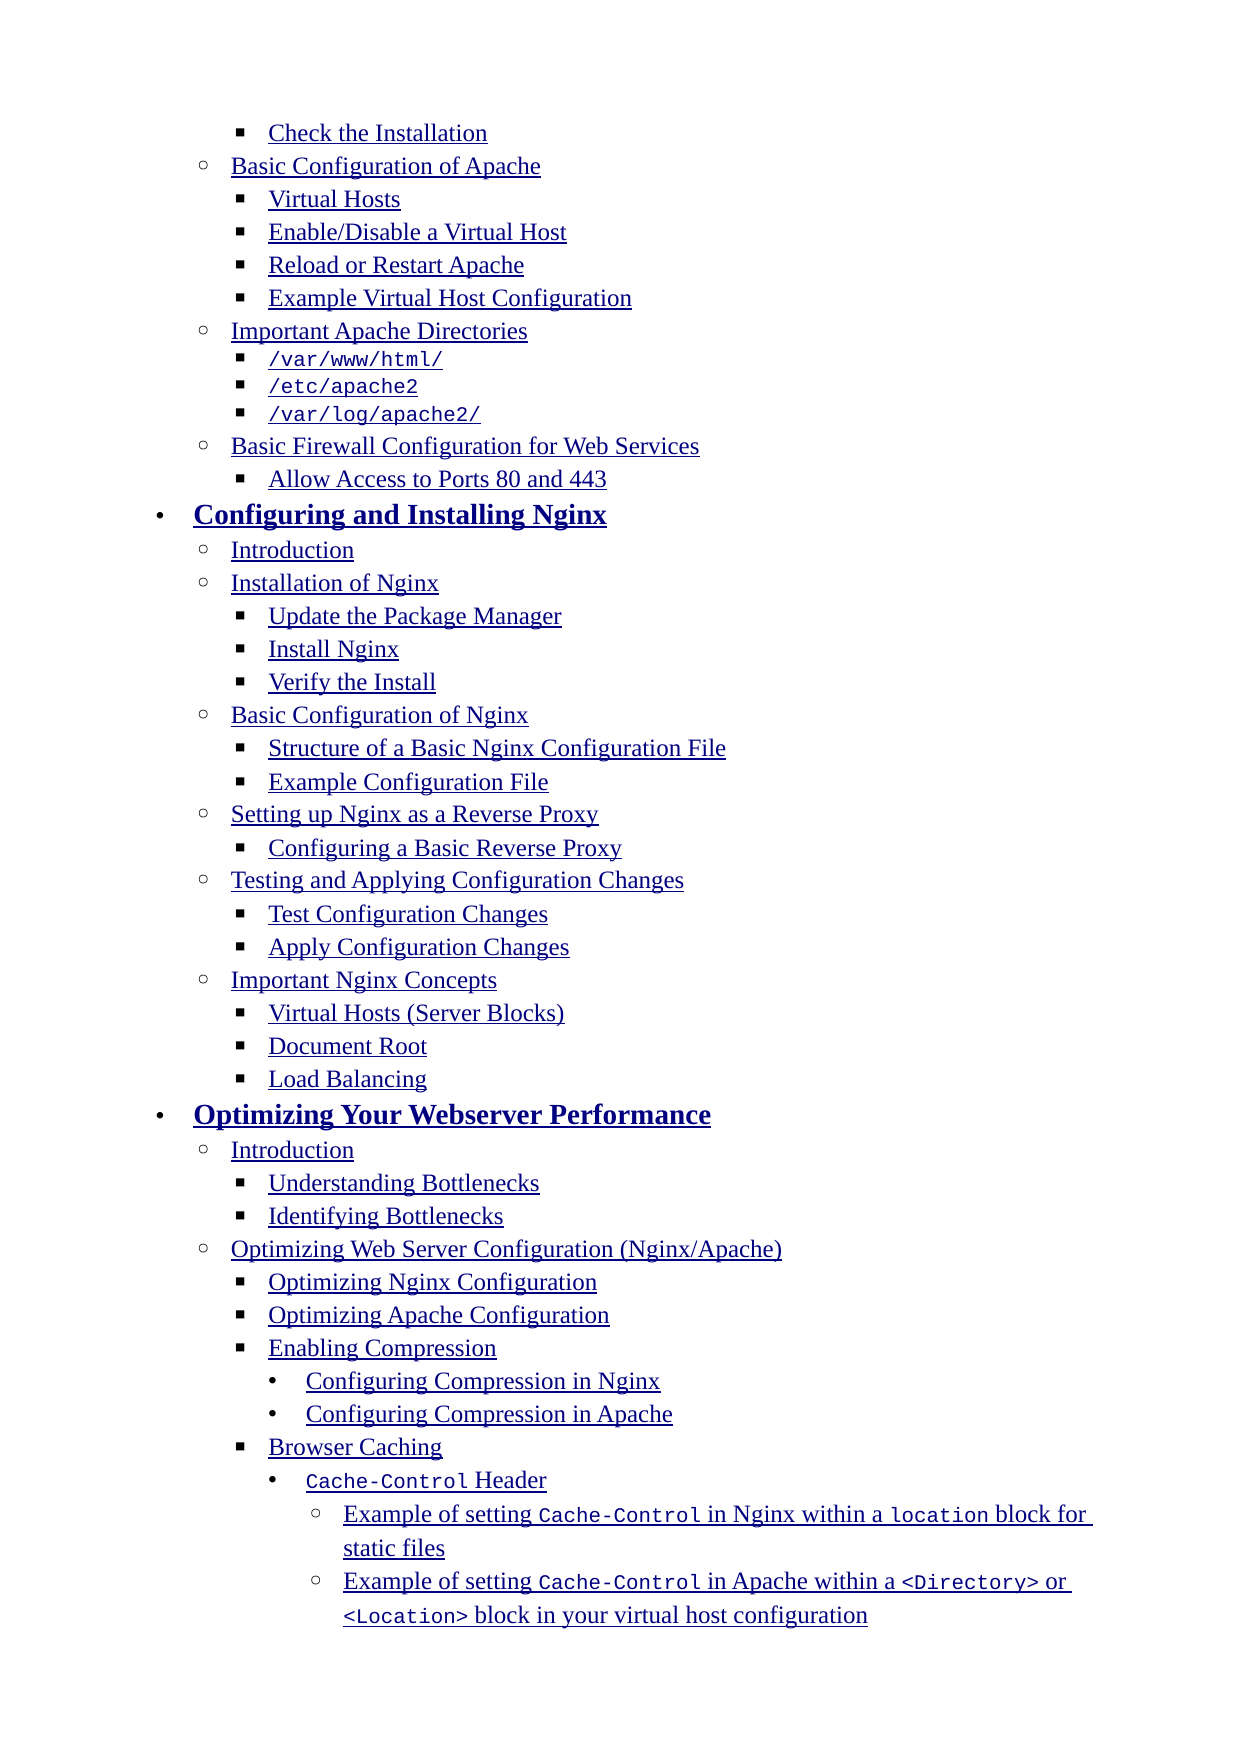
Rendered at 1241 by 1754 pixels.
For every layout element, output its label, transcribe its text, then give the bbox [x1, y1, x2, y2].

list Optimizing Your Webserver Performance [156, 1097, 1122, 1130]
list Load Balancing [231, 1064, 1122, 1092]
list Important Apache Directories [193, 316, 1122, 345]
list Test Configuration Changes [231, 899, 1122, 927]
list Basic Firewall Configuration for Web Services [193, 431, 1122, 459]
list Enable/Disable a Virtual Host [231, 217, 1122, 246]
list Important Nginx Concepts [193, 965, 1122, 993]
list Virtual Hosts [231, 184, 1122, 213]
list Optimizing Apache Configuration [231, 1300, 1122, 1329]
list Example of setting Cache-Control in Nginx within a location block for static files [306, 1499, 1122, 1562]
list Configuring and Installing Nginx [156, 497, 1122, 530]
list Testing and Applying Configuration Changes [193, 866, 1122, 894]
list Basic Configuration of Apache [193, 151, 1122, 180]
list Cache-Control Header [268, 1466, 1122, 1495]
list Install Nginx [231, 634, 1122, 663]
list Introduction [193, 535, 1122, 564]
list Example Configuration File [231, 767, 1122, 795]
list Setting up Nginx as a Reverse Proxy [193, 799, 1122, 828]
list Structure of a Basic Nginx Configuration File [231, 733, 1122, 762]
list Reload or Restart Apache [231, 250, 1122, 279]
list Virtual Hosts (Server Blocks) [231, 998, 1122, 1026]
list Update the Package Manager [231, 601, 1122, 630]
list Enabling Compression [231, 1333, 1122, 1362]
list /var/log/apache2/ [231, 404, 1122, 427]
list Introduction [193, 1135, 1122, 1164]
list /etc/apache2 [231, 376, 1122, 400]
list Apply Configuration Changes [231, 932, 1122, 960]
list Configuring a Basic Reverse Proxy [231, 833, 1122, 861]
list Optimizing Nginx Configuration [231, 1267, 1122, 1296]
list Configuring Compression in Nginx [268, 1366, 1122, 1395]
list Browser Caching [231, 1432, 1122, 1461]
list Identifying Bottlenecks [231, 1201, 1122, 1230]
list Basic Configuration of Nginx [193, 701, 1122, 729]
list /var/www/html/ [231, 349, 1122, 373]
list Example of setting Cache-Control in Apache within a <Directory> or <Location> block in your virtual host configuration [306, 1566, 1122, 1630]
list Installation of Nginx [193, 568, 1122, 597]
list Document Root [231, 1031, 1122, 1059]
list Example Virtual Host Configuration [231, 283, 1122, 312]
list Allow Access to Ports 80 and 443 [231, 464, 1122, 493]
list Configuring Compression in Apache [268, 1399, 1122, 1428]
list Optimizing Web Server Configuration (Nginx/Apache) [193, 1234, 1122, 1263]
list Verify the Install [231, 667, 1122, 696]
list Check the Installation [231, 118, 1122, 147]
list Understanding Bottlenecks [231, 1168, 1122, 1197]
